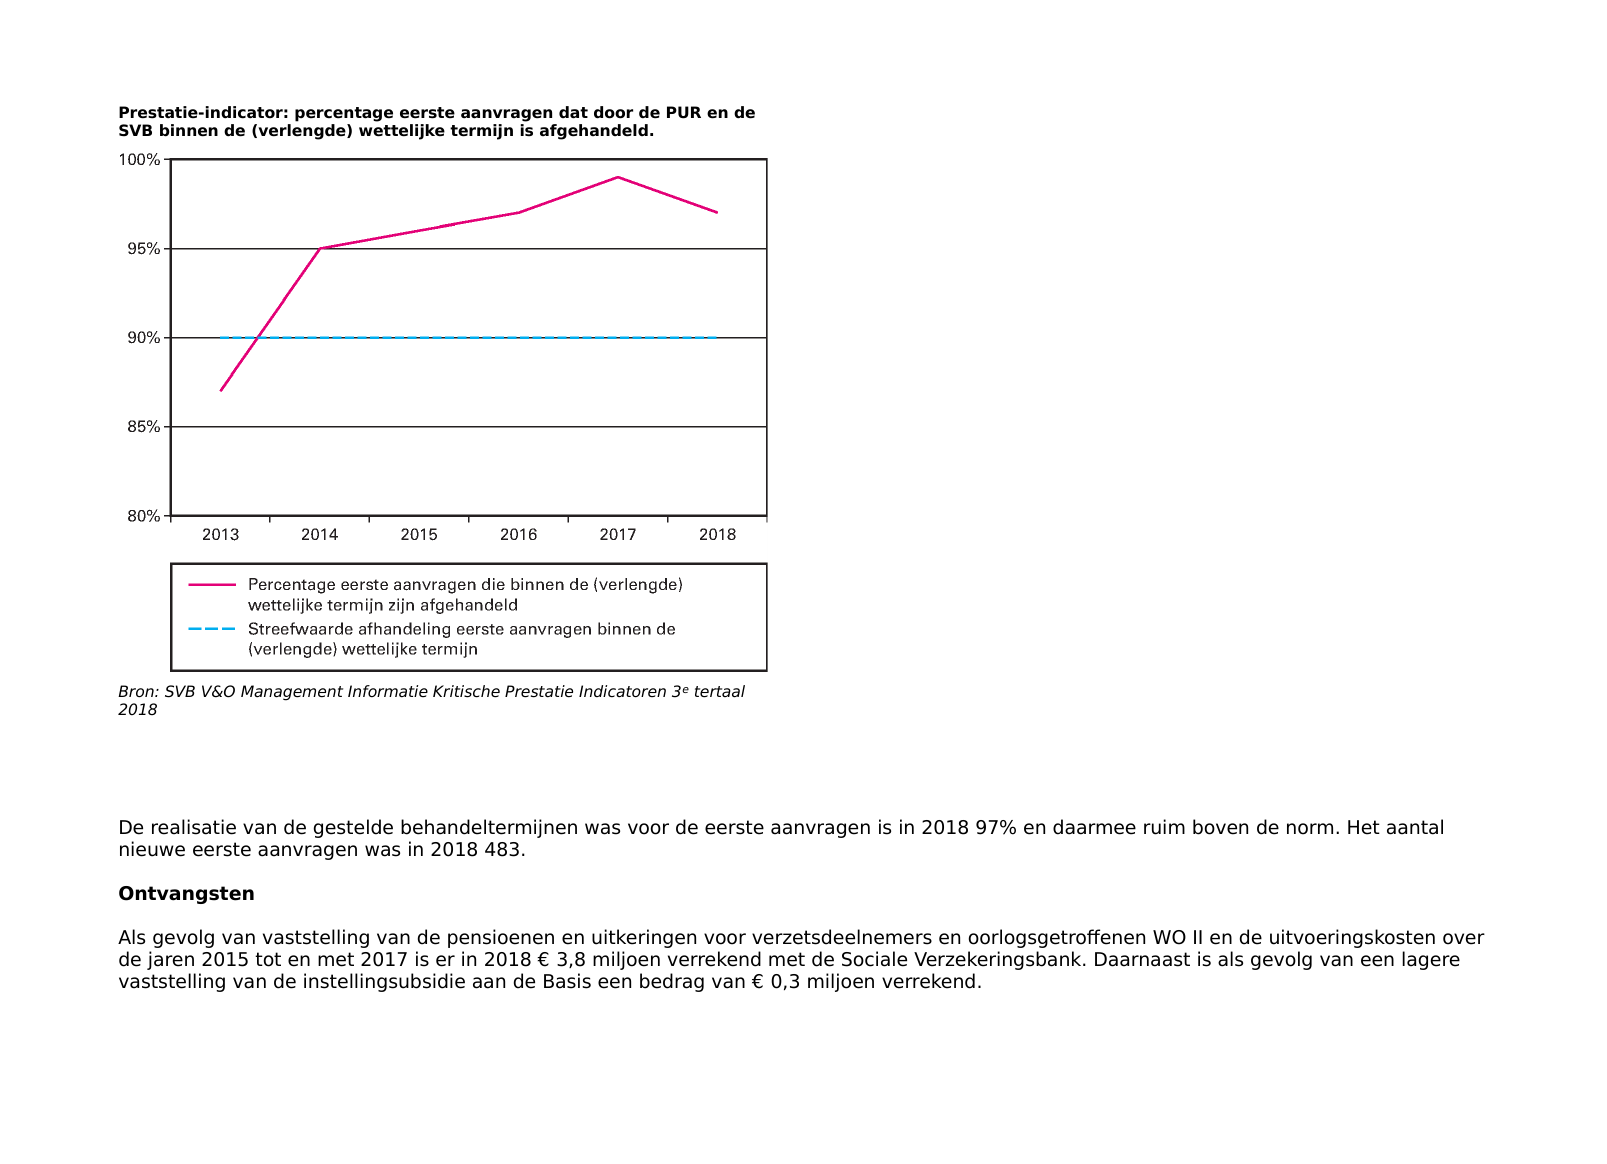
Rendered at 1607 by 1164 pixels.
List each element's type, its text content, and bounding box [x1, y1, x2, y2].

picture [118, 151, 768, 672]
text Als gevolg van vaststelling van de pensioenen en uitkeringen voor verzetsdeelnemers en oorlogsgetroffenen WO II en de uitvoeringskosten over de jaren 2015 tot en met 2017 is er in 2018 € 3,8 miljoen verrekend met de Sociale Verzekeringsbank. Daarnaast is als gevolg van een lagere vaststelling van de instellingsubsidie aan de Basis een bedrag van € 0,3 miljoen verrekend. [118, 927, 1488, 993]
text Prestatie-indicator: percentage eerste aanvragen dat door de PUR en de SVB binnen de (verlengde) wettelijke termijn is afgehandeld. [118, 104, 768, 140]
subtitle Ontvangsten [118, 883, 1488, 905]
text De realisatie van de gestelde behandeltermijnen was voor de eerste aanvragen is in 2018 97% en daarmee ruim boven de norm. Het aantal nieuwe eerste aanvragen was in 2018 483. [118, 817, 1488, 861]
text Bron: SVB V&O Management Informatie Kritische Prestatie Indicatoren 3e tertaal 2018 [118, 683, 768, 719]
